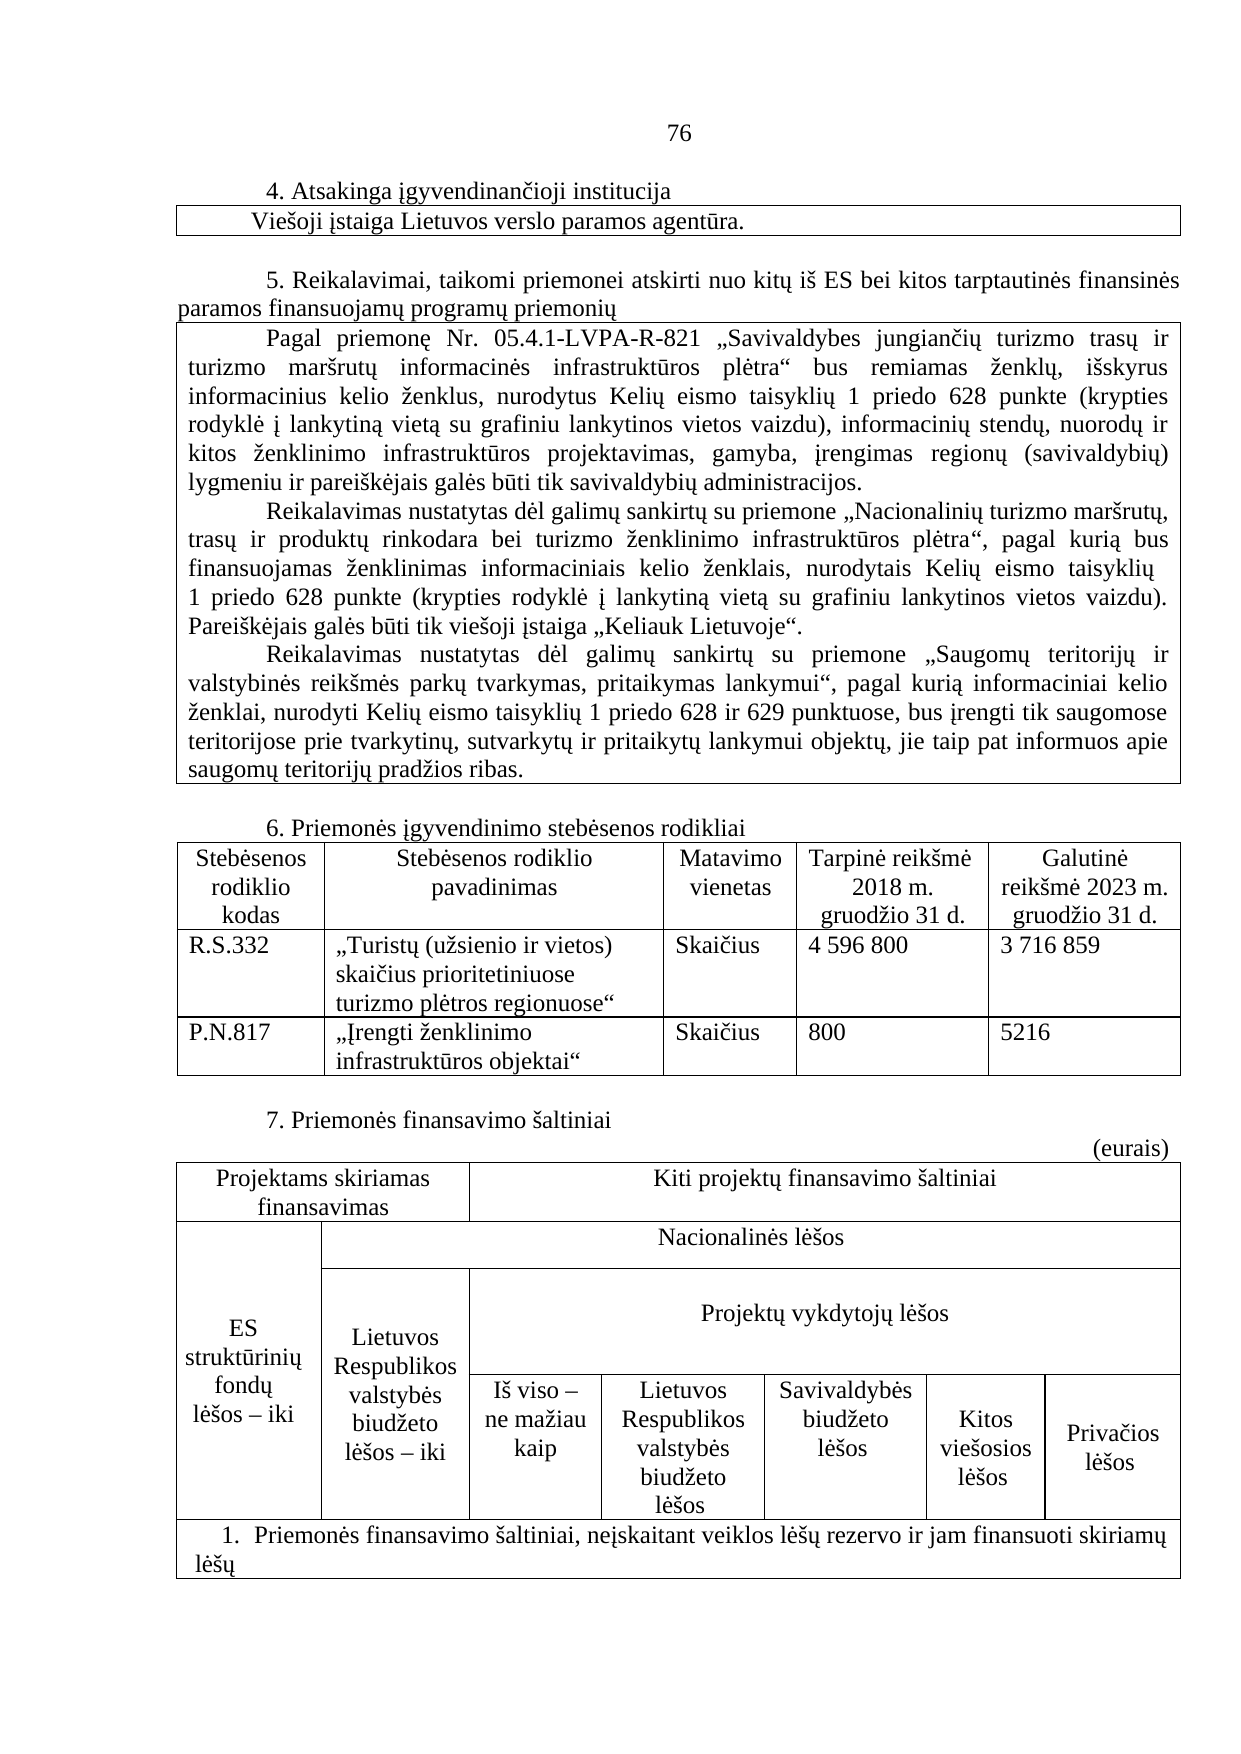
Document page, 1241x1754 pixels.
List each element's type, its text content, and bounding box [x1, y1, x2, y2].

table_header Kiti projektų finansavimo šaltiniai [470, 1163, 1180, 1221]
text (eurais) [177, 1133, 1181, 1162]
table_cell Kitos viešosios lėšos [927, 1375, 1044, 1519]
table_header Matavimo vienetas [664, 843, 796, 929]
text 5. Reikalavimai, taikomi priemonei atskirti nuo kitų iš ES bei kitos tarptautinės finansinės paramos finansuojamų programų priemonių [177, 265, 1181, 322]
table_header Pagal priemonę Nr. 05.4.1-LVPA-R-821 „Savivaldybes jungiančių turizmo trasų ir turizmo maršrutų informacinės infrastruktūros plėtra“ bus remiamas ženklų, išskyrus informacinius kelio ženklus, nurodytus Kelių eismo taisyklių 1 priedo 628 punkte (krypties rodyklė į lankytiną vietą su grafiniu lankytinos vietos vaizdu), informacinių stendų, nuorodų ir kitos ženklinimo infrastruktūros projektavimas, gamyba, įrengimas regionų (savivaldybių) lygmeniu ir pareiškėjais galės būti tik savivaldybių administracijos. Reikalavimas nustatytas dėl galimų sankirtų su priemone „Nacionalinių turizmo maršrutų, trasų ir produktų rinkodara bei turizmo ženklinimo infrastruktūros plėtra“, pagal kurią bus finansuojamas ženklinimas informaciniais kelio ženklais, nurodytais Kelių eismo taisyklių 1 priedo 628 punkte (krypties rodyklė į lankytiną vietą su grafiniu lankytinos vietos vaizdu). Pareiškėjais galės būti tik viešoji įstaiga „Keliauk Lietuvoje“. Reikalavimas nustatytas dėl galimų sankirtų su priemone „Saugomų teritorijų ir valstybinės reikšmės parkų tvarkymas, pritaikymas lankymui“, pagal kurią informaciniai kelio ženklai, nurodyti Kelių eismo taisyklių 1 priedo 628 ir 629 punktuose, bus įrengti tik saugomose teritorijose prie tvarkytinų, sutvarkytų ir pritaikytų lankymui objektų, jie taip pat informuos apie saugomų teritorijų pradžios ribas. [177, 323, 1180, 783]
table_cell R.S.332 [178, 930, 324, 1016]
table_cell Lietuvos Respublikos valstybės biudžeto lėšos – iki [322, 1269, 469, 1519]
table_header Stebėsenos rodiklio pavadinimas [325, 843, 663, 929]
table_cell „Turistų (užsienio ir vietos) skaičius prioritetiniuose turizmo plėtros regionuose“ [325, 930, 663, 1016]
table_cell Skaičius [664, 930, 796, 1016]
table_header Projektams skiriamas finansavimas [177, 1163, 469, 1221]
text 7. Priemonės finansavimo šaltiniai [177, 1105, 1181, 1133]
table_cell 4 596 800 [797, 930, 988, 1016]
text 4. Atsakinga įgyvendinančioji institucija [177, 176, 1181, 205]
table_cell Projektų vykdytojų lėšos [470, 1269, 1180, 1374]
table_header Tarpinė reikšmė 2018 m. gruodžio 31 d. [797, 843, 988, 929]
table_cell ES struktūrinių fondų lėšos – iki [177, 1222, 321, 1519]
text 6. Priemonės įgyvendinimo stebėsenos rodikliai [177, 813, 1181, 842]
table_cell „Įrengti ženklinimo infrastruktūros objektai“ [325, 1018, 663, 1075]
table_cell P.N.817 [178, 1018, 324, 1075]
table_cell Savivaldybės biudžeto lėšos [765, 1375, 926, 1519]
table_cell Lietuvos Respublikos valstybės biudžeto lėšos [602, 1375, 764, 1519]
table_cell 3 716 859 [989, 930, 1180, 1016]
table_cell Privačios lėšos [1046, 1375, 1180, 1519]
table_cell 5216 [989, 1018, 1180, 1075]
table_header Stebėsenos rodiklio kodas [178, 843, 324, 929]
table_cell 1. Priemonės finansavimo šaltiniai, neįskaitant veiklos lėšų rezervo ir jam finansuoti skiriamų lėšų [177, 1520, 1180, 1578]
table_cell Nacionalinės lėšos [322, 1222, 1180, 1268]
table_header Viešoji įstaiga Lietuvos verslo paramos agentūra. [177, 206, 1180, 235]
table_cell 800 [797, 1018, 988, 1075]
table_cell Iš viso – ne mažiau kaip [470, 1375, 601, 1519]
table_header Galutinė reikšmė 2023 m. gruodžio 31 d. [989, 843, 1180, 929]
table_cell Skaičius [664, 1018, 796, 1075]
